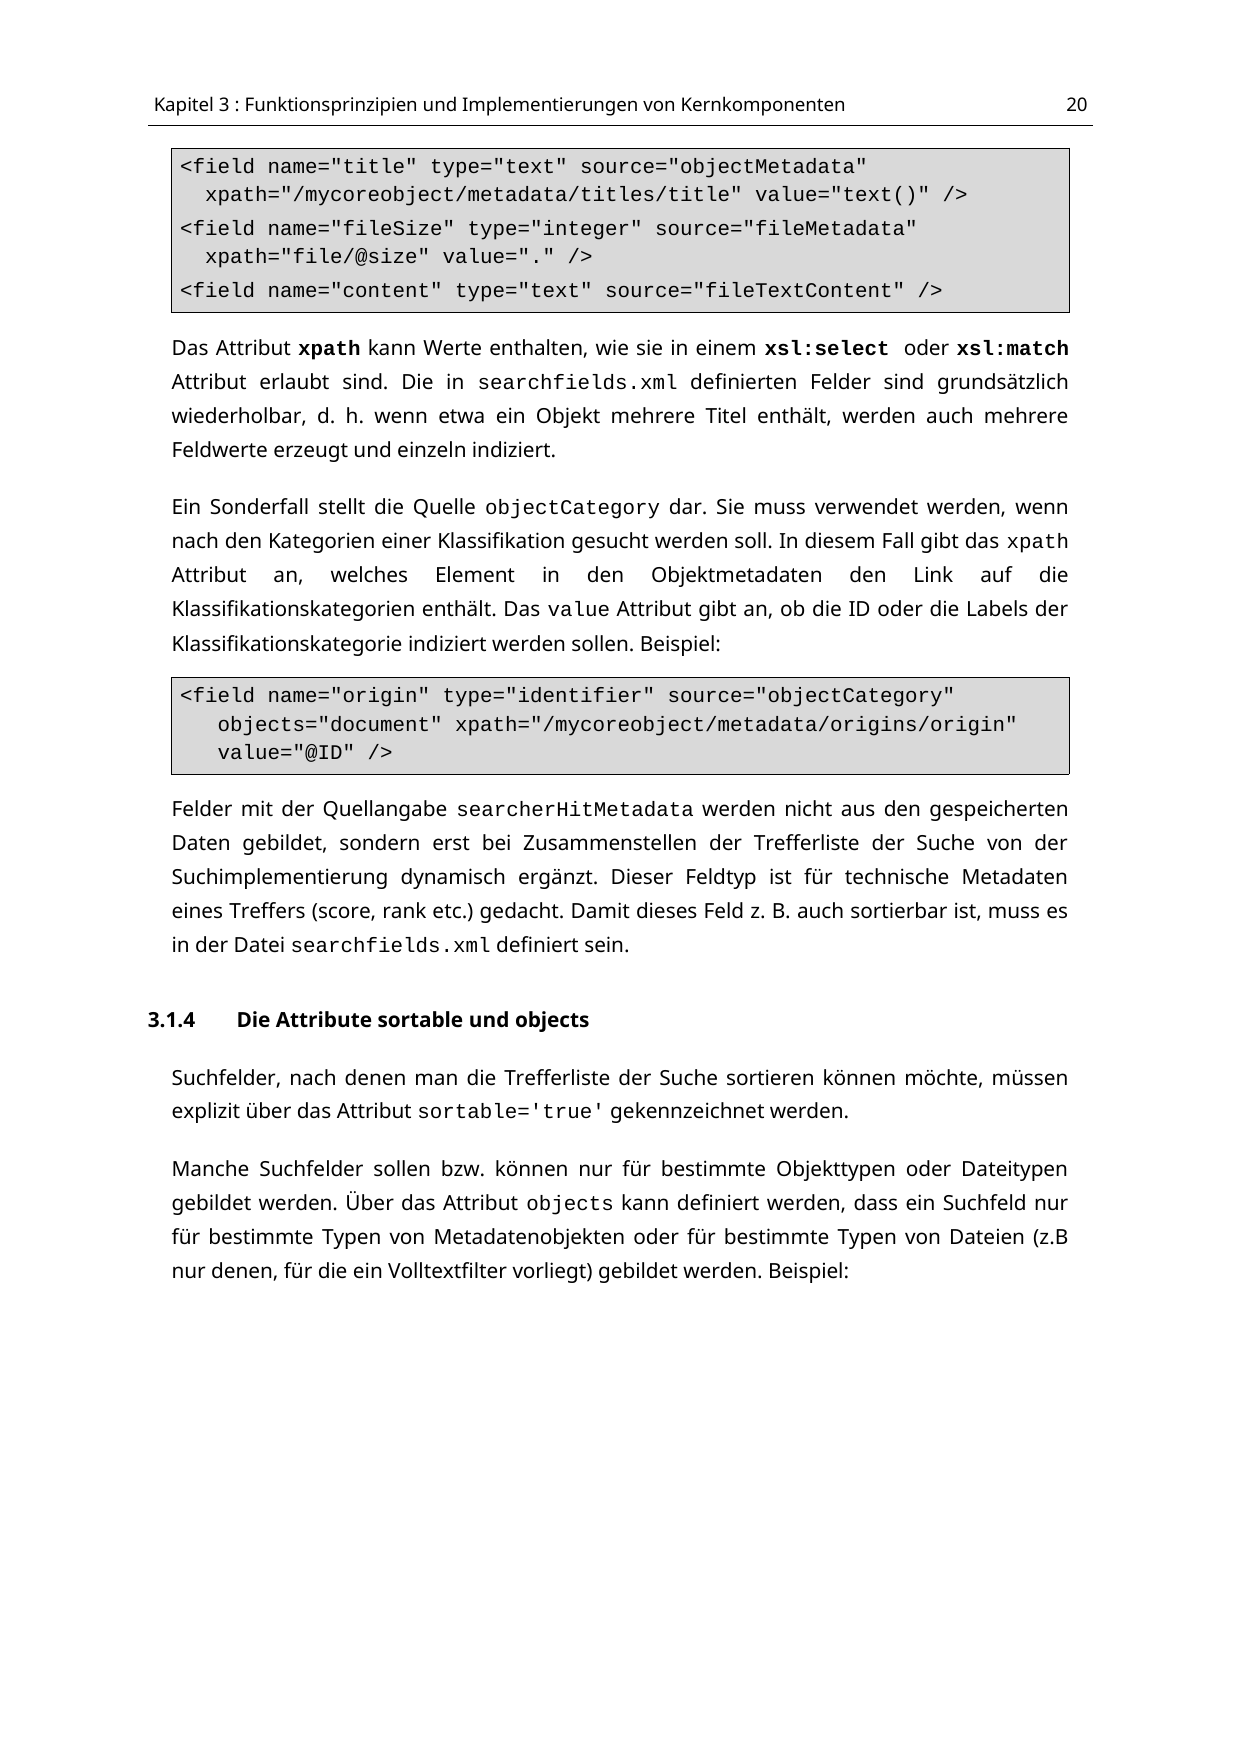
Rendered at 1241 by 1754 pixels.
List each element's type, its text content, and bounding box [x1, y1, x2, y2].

text Manche Suchfelder sollen bzw. können nur für bestimmte Objekttypen oder Dateitypen gebildet werden. Über das Attribut objects kann definiert werden, dass ein Suchfeld nur für bestimmte Typen von Metadatenobjekten oder für bestimmte Typen von Dateien (z.B nur denen, für die ein Volltextfilter vorliegt) gebildet werden. Beispiel: [171, 1154, 1069, 1284]
text Das Attribut xpath kann Werte enthalten, wie sie in einem xsl:select oder xsl:match Attribut erlaubt sind. Die in searchfields.xml definierten Felder sind grundsätzlich wiederholbar, d. h. wenn etwa ein Objekt mehrere Titel enthält, werden auch mehrere Feldwerte erzeugt und einzeln indiziert. [171, 333, 1069, 463]
text Ein Sonderfall stellt die Quelle objectCategory dar. Sie muss verwendet werden, wenn nach den Kategorien einer Klassifikation gesucht werden soll. In diesem Fall gibt das xpath Attribut an, welches Element in den Objektmetadaten den Link auf die Klassifikationskategorien enthält. Das value Attribut gibt an, ob die ID oder die Labels der Klassifikationskategorie indiziert werden sollen. Beispiel: [171, 492, 1069, 657]
text <field name="title" type="text" source="objectMetadata" xpath="/mycoreobject/metadata/titles/title" value="text()" /> [172, 149, 1069, 208]
text <field name="fileSize" type="integer" source="fileMetadata" xpath="file/@size" value="." /> [172, 210, 1069, 270]
subtitle Die Attribute sortable und objects [148, 1005, 1092, 1033]
text Felder mit der Quellangabe searcherHitMetadata werden nicht aus den gespeicherten Daten gebildet, sondern erst bei Zusammenstellen der Trefferliste der Suche von der Suchimplementierung dynamisch ergänzt. Dieser Feldtyp ist für technische Metadaten eines Treffers (score, rank etc.) gedacht. Damit dieses Feld z. B. auch sortierbar ist, muss es in der Datei searchfields.xml definiert sein. [171, 794, 1069, 958]
text <field name="content" type="text" source="fileTextContent" /> [172, 272, 1069, 312]
text Suchfelder, nach denen man die Trefferliste der Suche sortieren können möchte, müssen explizit über das Attribut sortable='true' gekennzeichnet werden. [171, 1063, 1069, 1125]
text <field name="origin" type="identifier" source="objectCategory" objects="document" xpath="/mycoreobject/metadata/origins/origin" value="@ID" /> [172, 678, 1069, 774]
